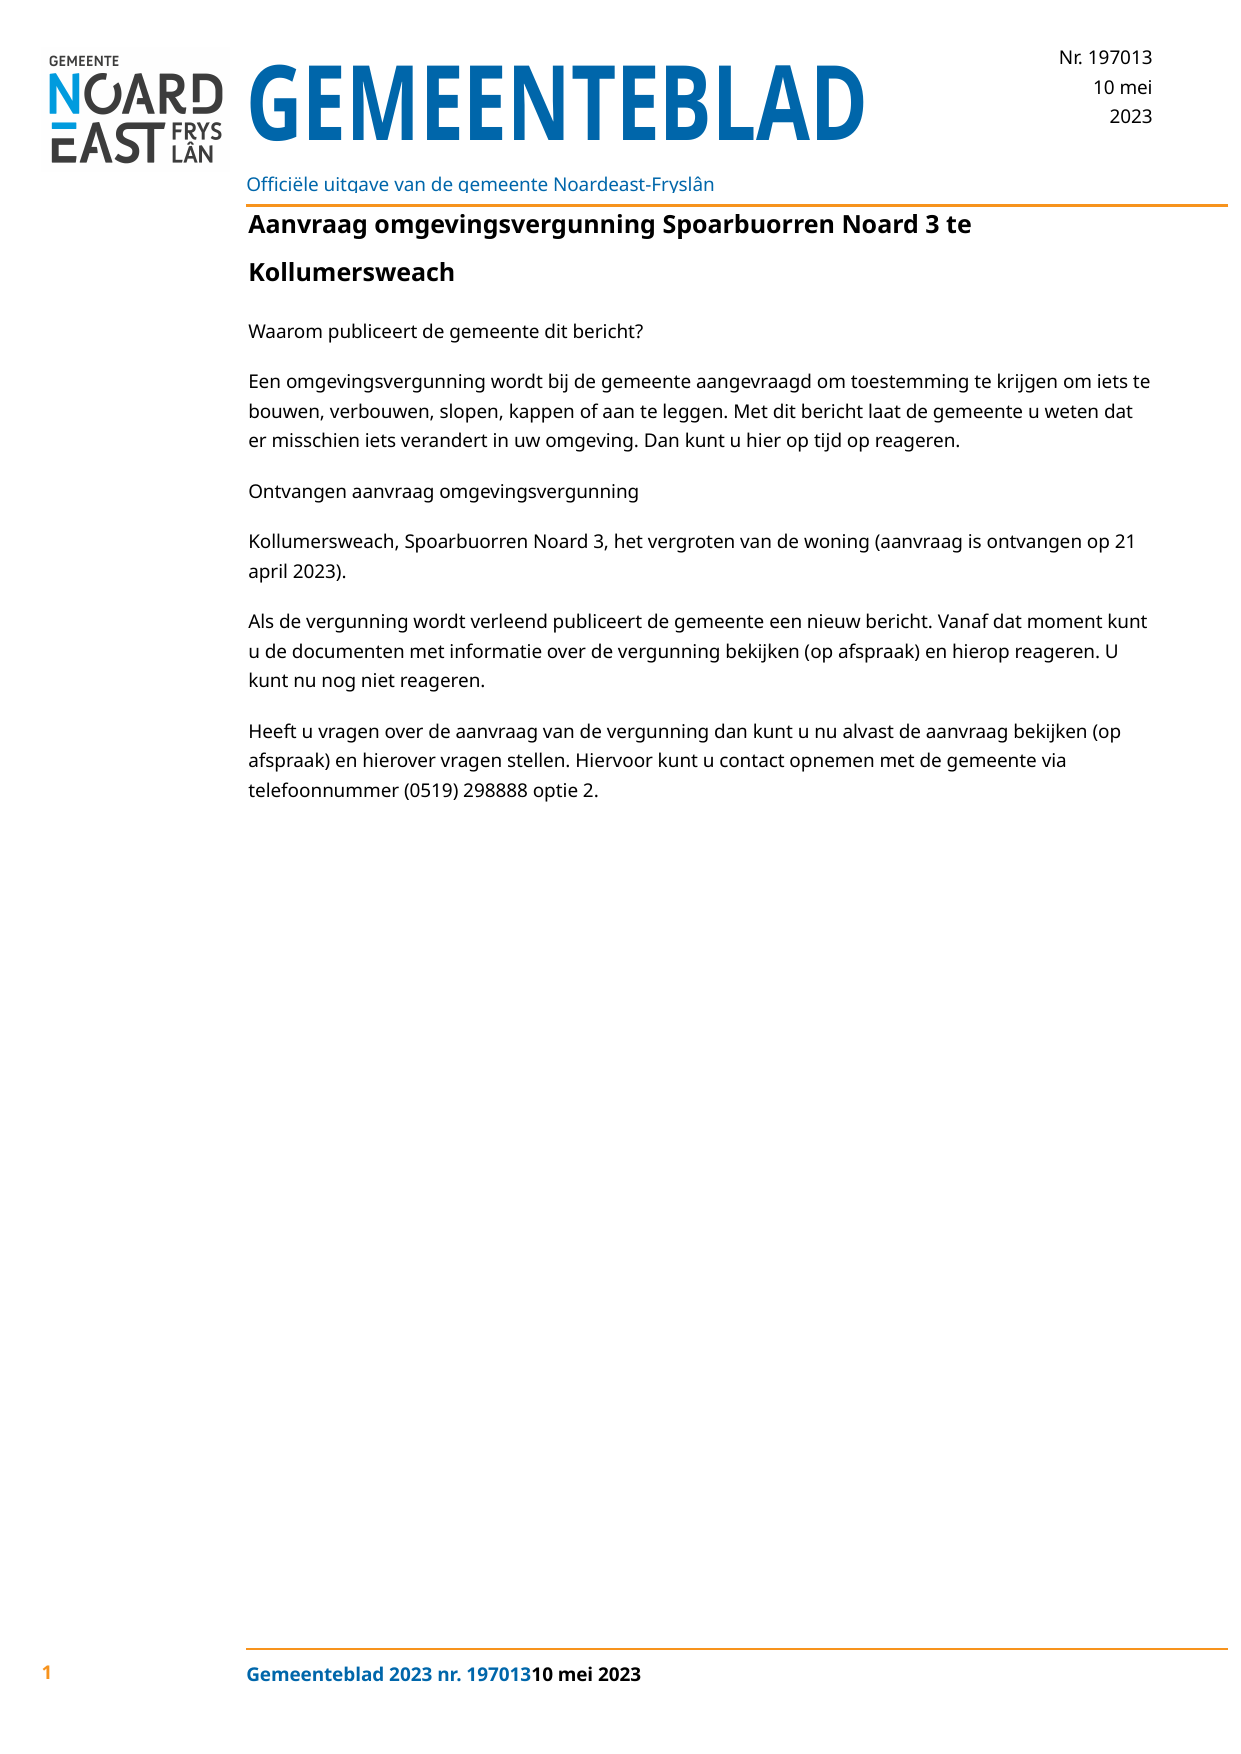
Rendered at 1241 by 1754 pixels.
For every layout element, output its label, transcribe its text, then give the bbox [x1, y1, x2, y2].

text Waarom publiceert de gemeente dit bericht? [248, 318, 1152, 344]
text Als de vergunning wordt verleend publiceert de gemeente een nieuw bericht. Vanaf dat moment kunt u de documenten met informatie over de vergunning bekijken (op afspraak) en hierop reageren. U kunt nu nog niet reageren. [248, 608, 1152, 693]
text Een omgevingsvergunning wordt bij de gemeente aangevraagd om toestemming te krijgen om iets te bouwen, verbouwen, slopen, kappen of aan te leggen. Met dit bericht laat de gemeente u weten dat er misschien iets verandert in uw omgeving. Dan kunt u hier op tijd op reageren. [248, 368, 1152, 453]
text Aanvraag omgevingsvergunning Spoarbuorren Noard 3 te Kollumersweach [248, 207, 1152, 288]
text Ontvangen aanvraag omgevingsvergunning [248, 478, 1152, 504]
text Kollumersweach, Spoarbuorren Noard 3, het vergroten van de woning (aanvraag is ontvangen op 21 april 2023). [248, 528, 1152, 584]
text Heeft u vragen over de aanvraag van de vergunning dan kunt u nu alvast de aanvraag bekijken (op afspraak) en hierover vragen stellen. Hiervoor kunt u contact opnemen met de gemeente via telefoonnummer (0519) 298888 optie 2. [248, 718, 1152, 803]
picture [41, 47, 231, 172]
